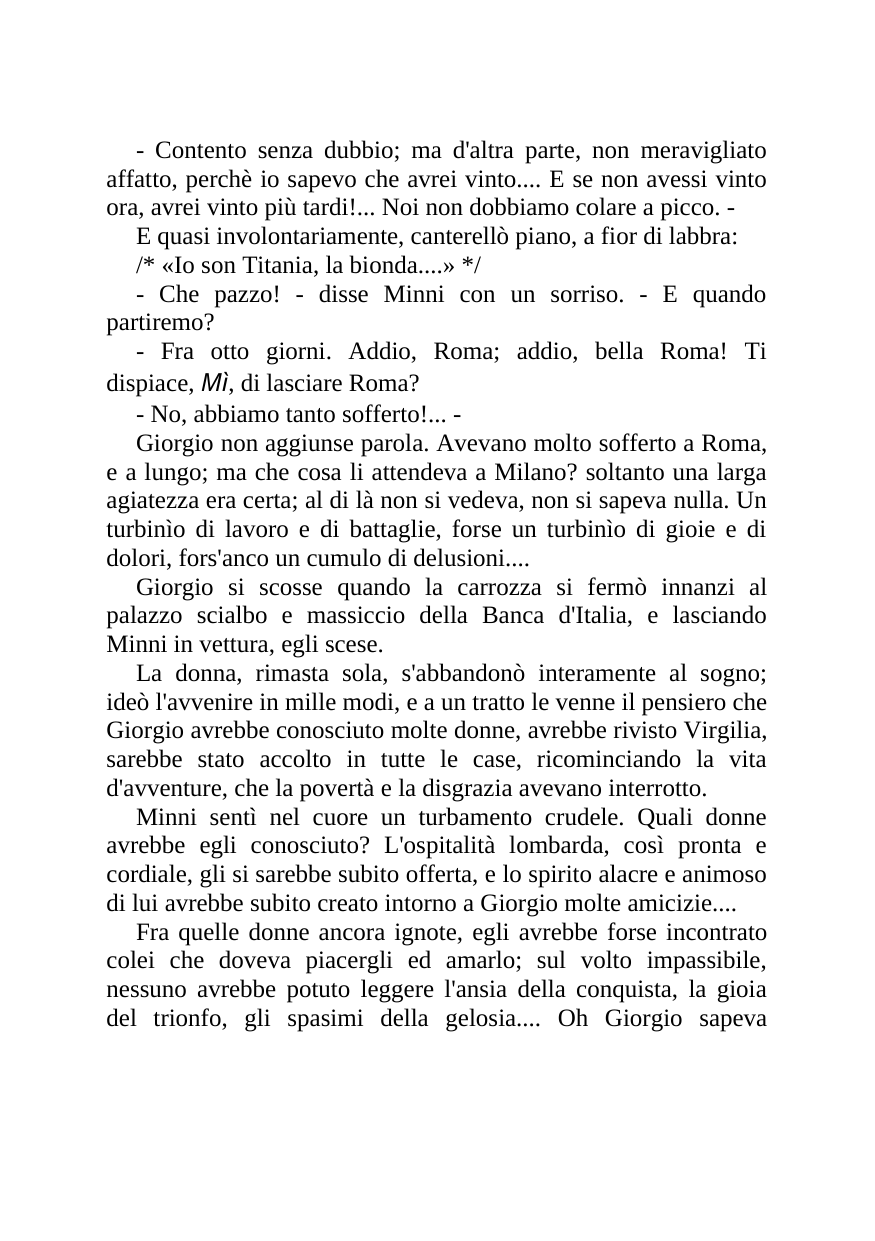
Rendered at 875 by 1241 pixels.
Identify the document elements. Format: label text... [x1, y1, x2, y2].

text E quasi involontariamente, canterellò piano, a fior di labbra: [106, 221, 768, 250]
text Minni sentì nel cuore un turbamento crudele. Quali donne avrebbe egli conosciuto? L'ospitalità lombarda, così pronta e cordiale, gli si sarebbe subito offerta, e lo spirito alacre e animoso di lui avrebbe subito creato intorno a Giorgio molte amicizie.... [106, 802, 768, 917]
text - No, abbiamo tanto sofferto!... - [106, 399, 768, 428]
text Fra quelle donne ancora ignote, egli avrebbe forse incontrato colei che doveva piacergli ed amarlo; sul volto impassibile, nessuno avrebbe potuto leggere l'ansia della conquista, la gioia del trionfo, gli spasimi della gelosia.... Oh Giorgio sapeva [106, 917, 768, 1032]
text - Che pazzo! - disse Minni con un sorriso. - E quando partiremo? [106, 279, 768, 336]
text - Fra otto giorni. Addio, Roma; addio, bella Roma! Ti dispiace, Mì, di lasciare Roma? [106, 336, 768, 399]
text La donna, rimasta sola, s'abbandonò interamente al sogno; ideò l'avvenire in mille modi, e a un tratto le venne il pensiero che Giorgio avrebbe conosciuto molte donne, avrebbe rivisto Virgilia, sarebbe stato accolto in tutte le case, ricominciando la vita d'avventure, che la povertà e la disgrazia avevano interrotto. [106, 658, 768, 802]
text Giorgio non aggiunse parola. Avevano molto sofferto a Roma, e a lungo; ma che cosa li attendeva a Milano? soltanto una larga agiatezza era certa; al di là non si vedeva, non si sapeva nulla. Un turbinìo di lavoro e di battaglie, forse un turbinìo di gioie e di dolori, fors'anco un cumulo di delusioni.... [106, 428, 768, 572]
text - Contento senza dubbio; ma d'altra parte, non meravigliato affatto, perchè io sapevo che avrei vinto.... E se non avessi vinto ora, avrei vinto più tardi!... Noi non dobbiamo colare a picco. - [106, 135, 768, 221]
text /* «Io son Titania, la bionda....» */ [106, 250, 768, 279]
text Giorgio si scosse quando la carrozza si fermò innanzi al palazzo scialbo e massiccio della Banca d'Italia, e lasciando Minni in vettura, egli scese. [106, 572, 768, 658]
